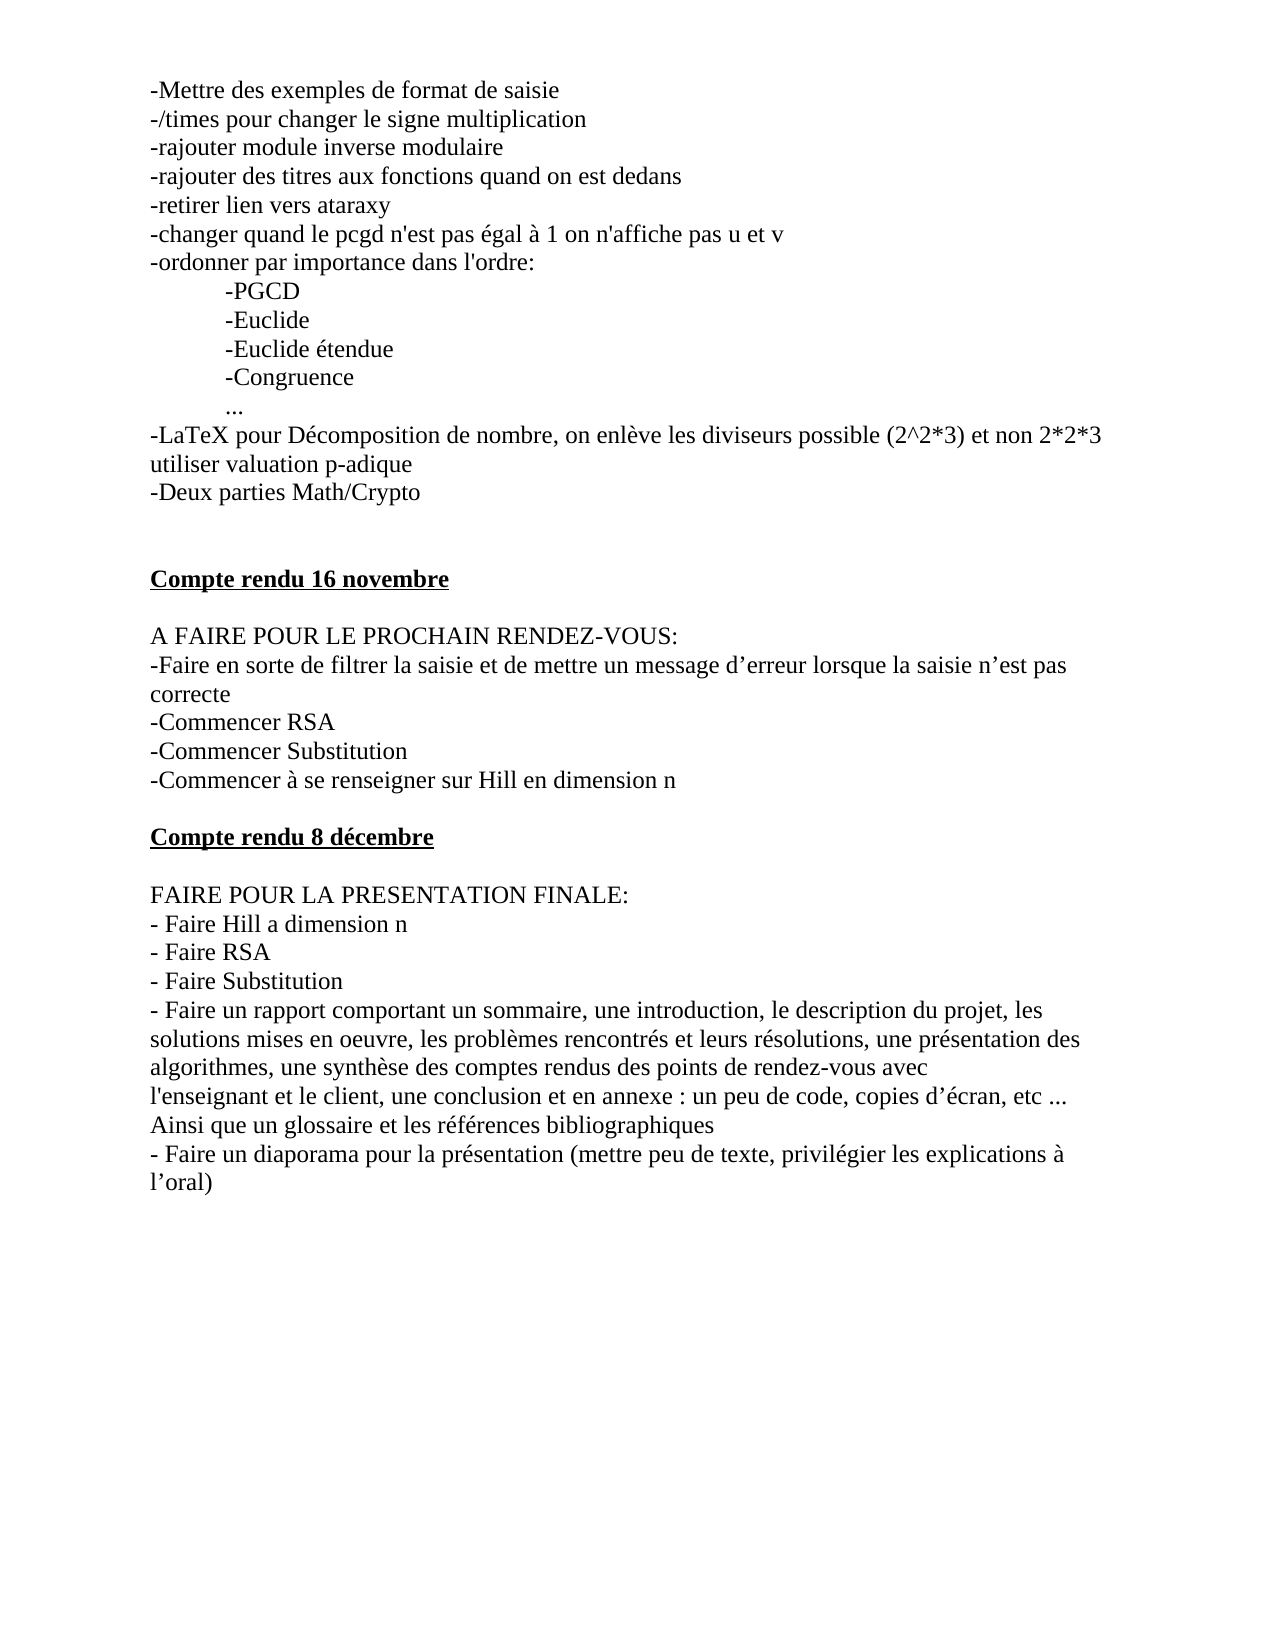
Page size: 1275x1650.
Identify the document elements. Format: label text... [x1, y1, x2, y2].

text -rajouter module inverse modulaire [150, 132, 1125, 161]
text -Commencer Substitution [150, 736, 1125, 765]
text -/times pour changer le signe multiplication [150, 104, 1125, 132]
text ... [150, 391, 1125, 420]
text A FAIRE POUR LE PROCHAIN RENDEZ-VOUS: [150, 621, 1125, 650]
text -ordonner par importance dans l'ordre: [150, 247, 1125, 276]
text - Faire un diaporama pour la présentation (mettre peu de texte, privilégier les explications à l’oral) [150, 1139, 1125, 1196]
text -Congruence [150, 362, 1125, 391]
text - Faire Substitution [150, 966, 1125, 995]
text -retirer lien vers ataraxy [150, 190, 1125, 219]
text - Faire Hill a dimension n [150, 909, 1125, 937]
text -PGCD [150, 276, 1125, 305]
text -Deux parties Math/Crypto [150, 477, 1125, 506]
text - Faire un rapport comportant un sommaire, une introduction, le description du projet, les solutions mises en oeuvre, les problèmes rencontrés et leurs résolutions, une présentation des algorithmes, une synthèse des comptes rendus des points de rendez-vous avec [150, 995, 1125, 1081]
text - Faire RSA [150, 937, 1125, 966]
text Compte rendu 16 novembre [150, 564, 1125, 592]
text -LaTeX pour Décomposition de nombre, on enlève les diviseurs possible (2^2*3) et non 2*2*3 utiliser valuation p-adique [150, 420, 1125, 477]
text -changer quand le pcgd n'est pas égal à 1 on n'affiche pas u et v [150, 219, 1125, 247]
text -Euclide [150, 305, 1125, 334]
text Compte rendu 8 décembre [150, 822, 1125, 851]
text FAIRE POUR LA PRESENTATION FINALE: [150, 880, 1125, 909]
text -Faire en sorte de filtrer la saisie et de mettre un message d’erreur lorsque la saisie n’est pas correcte [150, 650, 1125, 707]
text -Commencer à se renseigner sur Hill en dimension n [150, 765, 1125, 794]
text l'enseignant et le client, une conclusion et en annexe : un peu de code, copies d’écran, etc ... Ainsi que un glossaire et les références bibliographiques [150, 1081, 1125, 1139]
text -Euclide étendue [150, 334, 1125, 362]
text -Mettre des exemples de format de saisie [150, 75, 1125, 104]
text -Commencer RSA [150, 707, 1125, 736]
text -rajouter des titres aux fonctions quand on est dedans [150, 161, 1125, 190]
